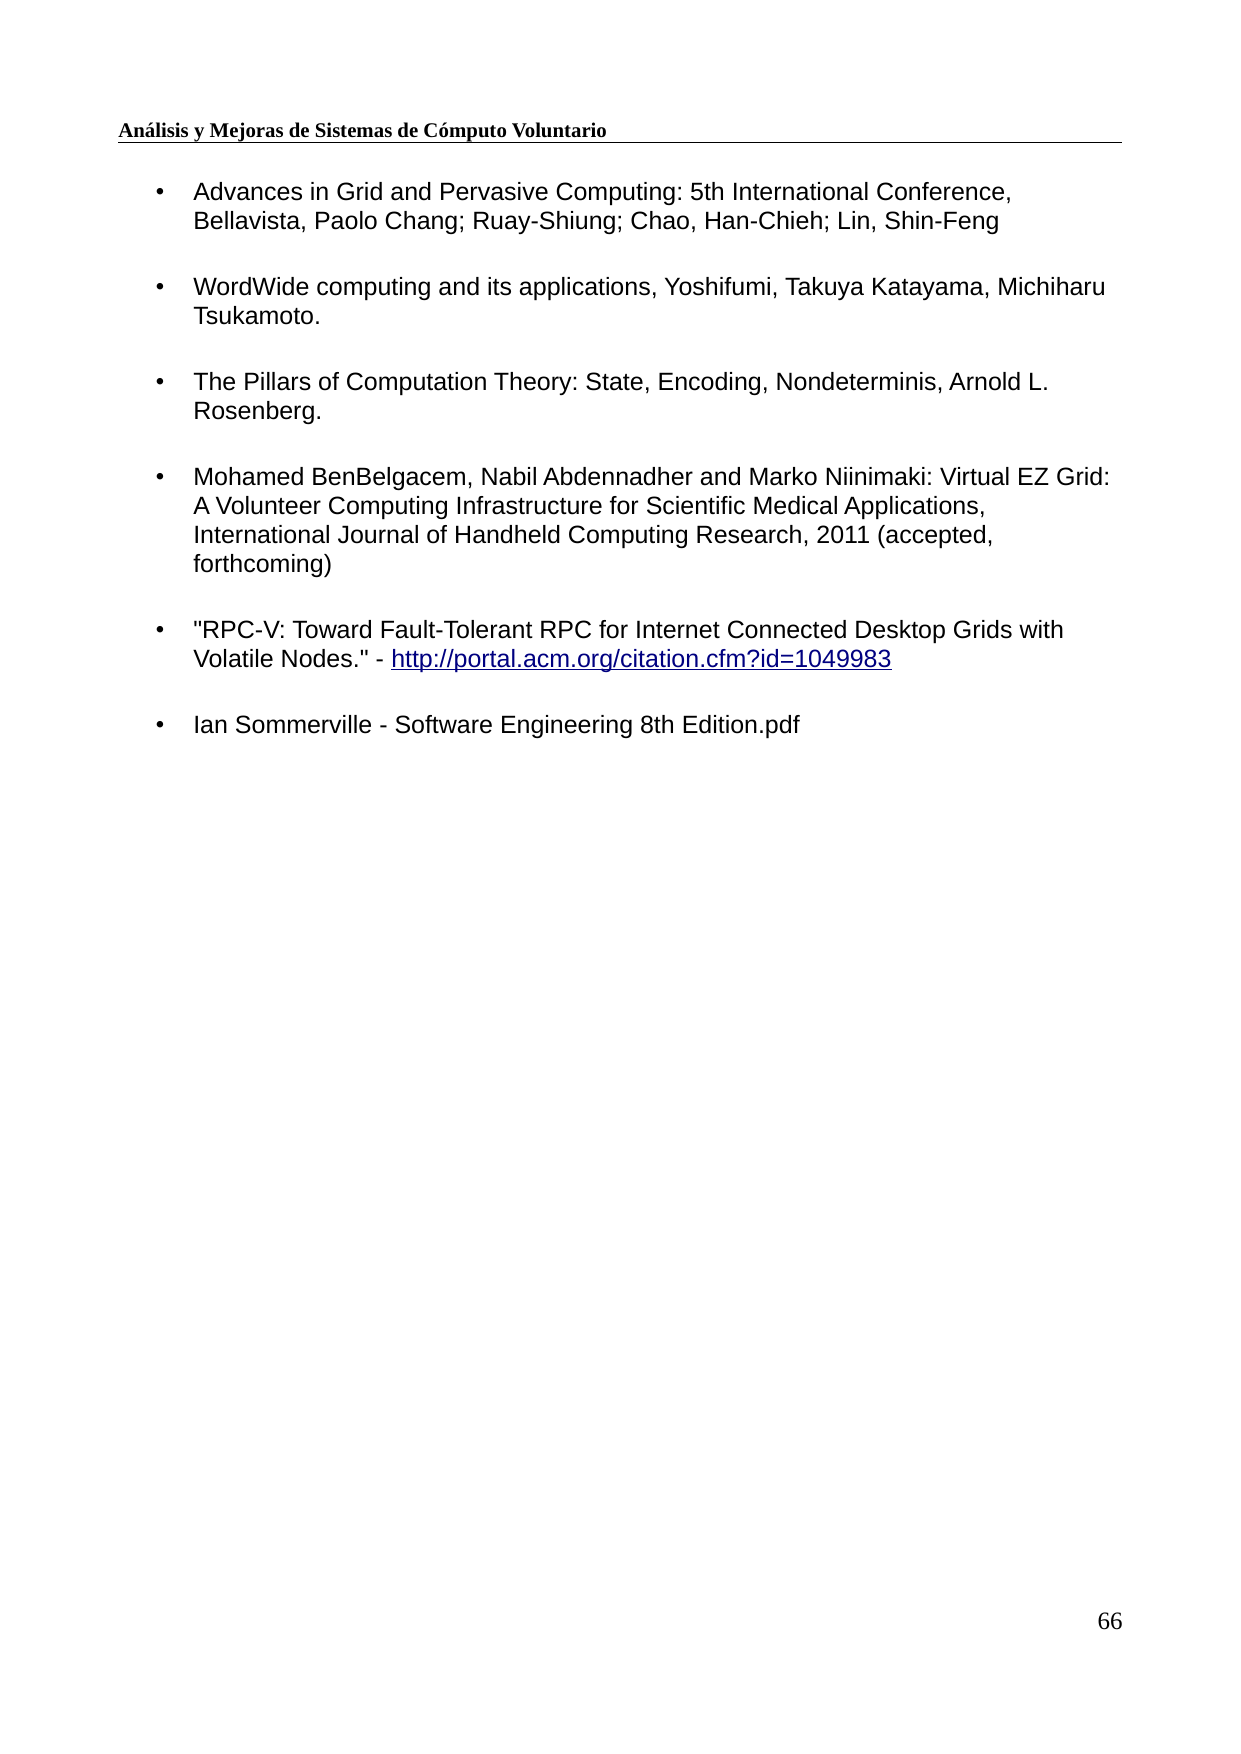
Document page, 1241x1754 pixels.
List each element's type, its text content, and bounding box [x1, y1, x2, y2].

list WordWide computing and its applications, Yoshifumi, Takuya Katayama, Michiharu Tsukamoto. [156, 272, 1122, 330]
list Advances in Grid and Pervasive Computing: 5th International Conference, Bellavista, Paolo Chang; Ruay-Shiung; Chao, Han-Chieh; Lin, Shin-Feng [156, 177, 1122, 235]
list Ian Sommerville - Software Engineering 8th Edition.pdf [156, 710, 1122, 739]
list The Pillars of Computation Theory: State, Encoding, Nondeterminis, Arnold L. Rosenberg. [156, 367, 1122, 425]
list "RPC-V: Toward Fault-Tolerant RPC for Internet Connected Desktop Grids with Volatile Nodes." - http://portal.acm.org/citation.cfm?id=1049983 [156, 615, 1122, 673]
list Mohamed BenBelgacem, Nabil Abdennadher and Marko Niinimaki: Virtual EZ Grid: A Volunteer Computing Infrastructure for Scientific Medical Applications, International Journal of Handheld Computing Research, 2011 (accepted, forthcoming) [156, 462, 1122, 577]
